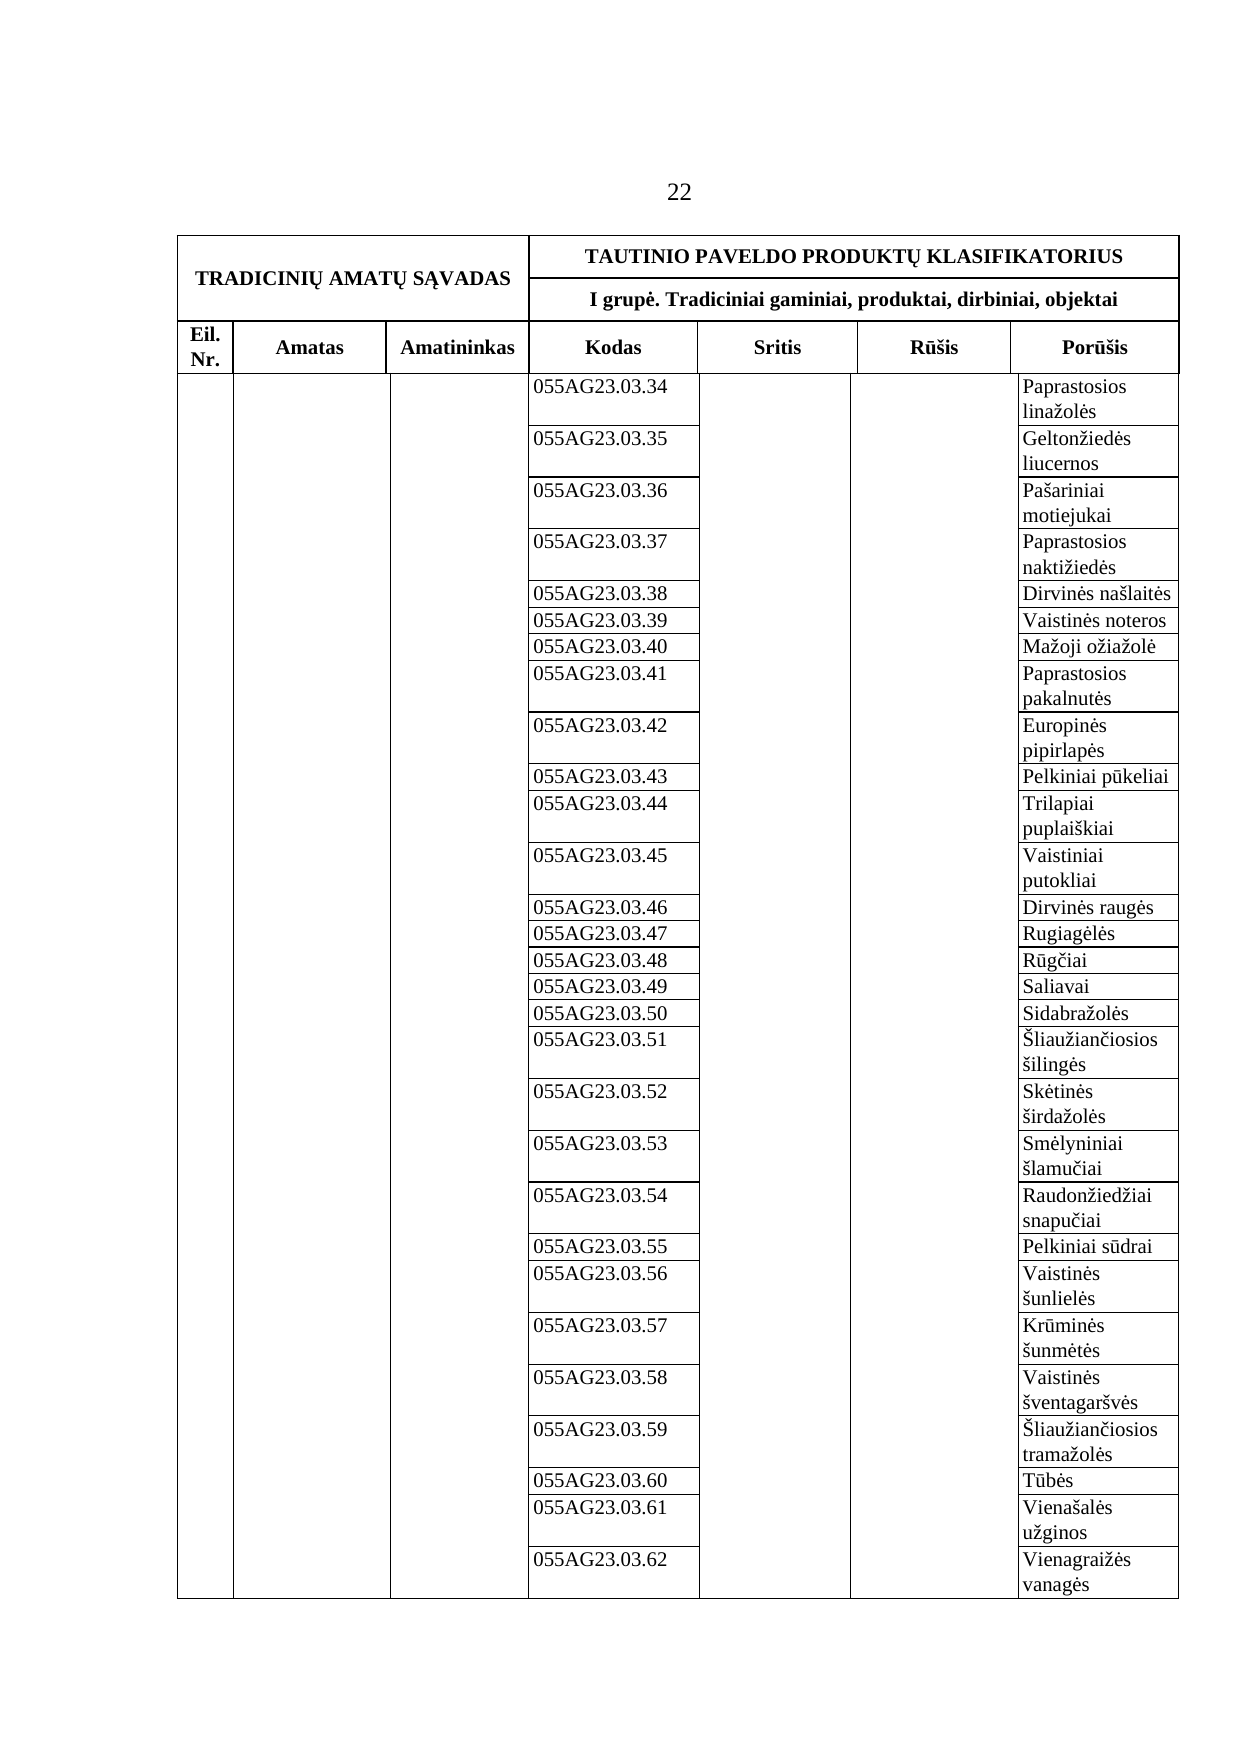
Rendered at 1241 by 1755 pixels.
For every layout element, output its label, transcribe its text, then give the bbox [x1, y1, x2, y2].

table_header TAUTINIO PAVELDO PRODUKTŲ KLASIFIKATORIUS [530, 236, 1178, 277]
table_cell 055AG23.03.35 [529, 426, 699, 476]
table_cell Saliavai [1019, 974, 1178, 999]
table_cell Amatas [234, 322, 385, 373]
table_cell Paprastosios pakalnutės [1019, 661, 1178, 711]
table_cell 055AG23.03.37 [529, 529, 699, 580]
table_cell Vienašalės užginos [1019, 1495, 1178, 1546]
table_cell 055AG23.03.55 [529, 1234, 699, 1260]
table_cell I grupė. Tradiciniai gaminiai, produktai, dirbiniai, objektai [530, 279, 1178, 320]
table_cell Paprastosios naktižiedės [1019, 529, 1178, 580]
table_cell Sidabražolės [1019, 1000, 1178, 1026]
table_cell 055AG23.03.42 [529, 713, 699, 763]
table_cell Vaistinės šunlielės [1019, 1261, 1178, 1312]
table_cell Vienagraižės vanagės [1019, 1547, 1178, 1597]
table_cell Šliaužiančiosios tramažolės [1019, 1416, 1178, 1467]
table_cell Eil. Nr. [178, 322, 232, 373]
table_cell 055AG23.03.40 [529, 634, 699, 659]
table_cell 055AG23.03.43 [529, 764, 699, 790]
table_cell Sritis [698, 322, 857, 373]
table_cell 055AG23.03.56 [529, 1261, 699, 1312]
table_cell Pašariniai motiejukai [1019, 478, 1178, 528]
table_cell Pelkiniai sūdrai [1019, 1234, 1178, 1260]
table_cell 055AG23.03.51 [529, 1027, 699, 1078]
table_cell 055AG23.03.52 [529, 1079, 699, 1129]
table_cell Krūminės šunmėtės [1019, 1313, 1178, 1363]
table_cell [851, 374, 1018, 1597]
table_cell Rūgčiai [1019, 948, 1178, 973]
table_cell 055AG23.03.34 [529, 374, 699, 424]
table_cell Rūšis [858, 322, 1010, 373]
table_cell 055AG23.03.41 [529, 661, 699, 711]
table_cell 055AG23.03.57 [529, 1313, 699, 1363]
table_cell 055AG23.03.49 [529, 974, 699, 999]
table_cell Smėlyniniai šlamučiai [1019, 1131, 1178, 1181]
table_cell Europinės pipirlapės [1019, 713, 1178, 763]
table_cell 055AG23.03.50 [529, 1000, 699, 1026]
table_cell [178, 374, 233, 1597]
table_cell Pelkiniai pūkeliai [1019, 764, 1178, 790]
table_cell Mažoji ožiažolė [1019, 634, 1178, 659]
table_cell 055AG23.03.44 [529, 791, 699, 842]
table_cell [234, 374, 390, 1597]
table_cell 055AG23.03.60 [529, 1468, 699, 1494]
table_cell 055AG23.03.36 [529, 478, 699, 528]
table_cell 055AG23.03.47 [529, 921, 699, 946]
table_cell Vaistinės šventagaršvės [1019, 1365, 1178, 1415]
table_cell Geltonžiedės liucernos [1019, 426, 1178, 476]
table_cell Šliaužiančiosios šilingės [1019, 1027, 1178, 1078]
table_cell Vaistinės noteros [1019, 608, 1178, 633]
table_cell [391, 374, 528, 1597]
table_cell Vaistiniai putokliai [1019, 843, 1178, 893]
table_cell Dirvinės raugės [1019, 895, 1178, 920]
table_cell Porūšis [1011, 322, 1178, 373]
table_cell Raudonžiedžiai snapučiai [1019, 1183, 1178, 1233]
table_cell 055AG23.03.59 [529, 1416, 699, 1467]
table_cell Tūbės [1019, 1468, 1178, 1494]
table_cell 055AG23.03.62 [529, 1547, 699, 1597]
table_cell 055AG23.03.53 [529, 1131, 699, 1181]
table_cell 055AG23.03.61 [529, 1495, 699, 1546]
table_cell Dirvinės našlaitės [1019, 581, 1178, 607]
table_cell Trilapiai puplaiškiai [1019, 791, 1178, 842]
table_cell Kodas [530, 322, 697, 373]
table_cell 055AG23.03.58 [529, 1365, 699, 1415]
table_cell 055AG23.03.39 [529, 608, 699, 633]
table_cell 055AG23.03.46 [529, 895, 699, 920]
table_cell 055AG23.03.48 [529, 948, 699, 973]
table_cell 055AG23.03.54 [529, 1183, 699, 1233]
table_cell [700, 374, 850, 1597]
table_cell 055AG23.03.38 [529, 581, 699, 607]
table_header TRADICINIŲ AMATŲ SĄVADAS [178, 236, 528, 320]
table_cell Amatininkas [387, 322, 528, 373]
table_cell Skėtinės širdažolės [1019, 1079, 1178, 1129]
table_cell 055AG23.03.45 [529, 843, 699, 893]
table_cell Rugiagėlės [1019, 921, 1178, 946]
table_cell Paprastosios linažolės [1019, 374, 1178, 424]
